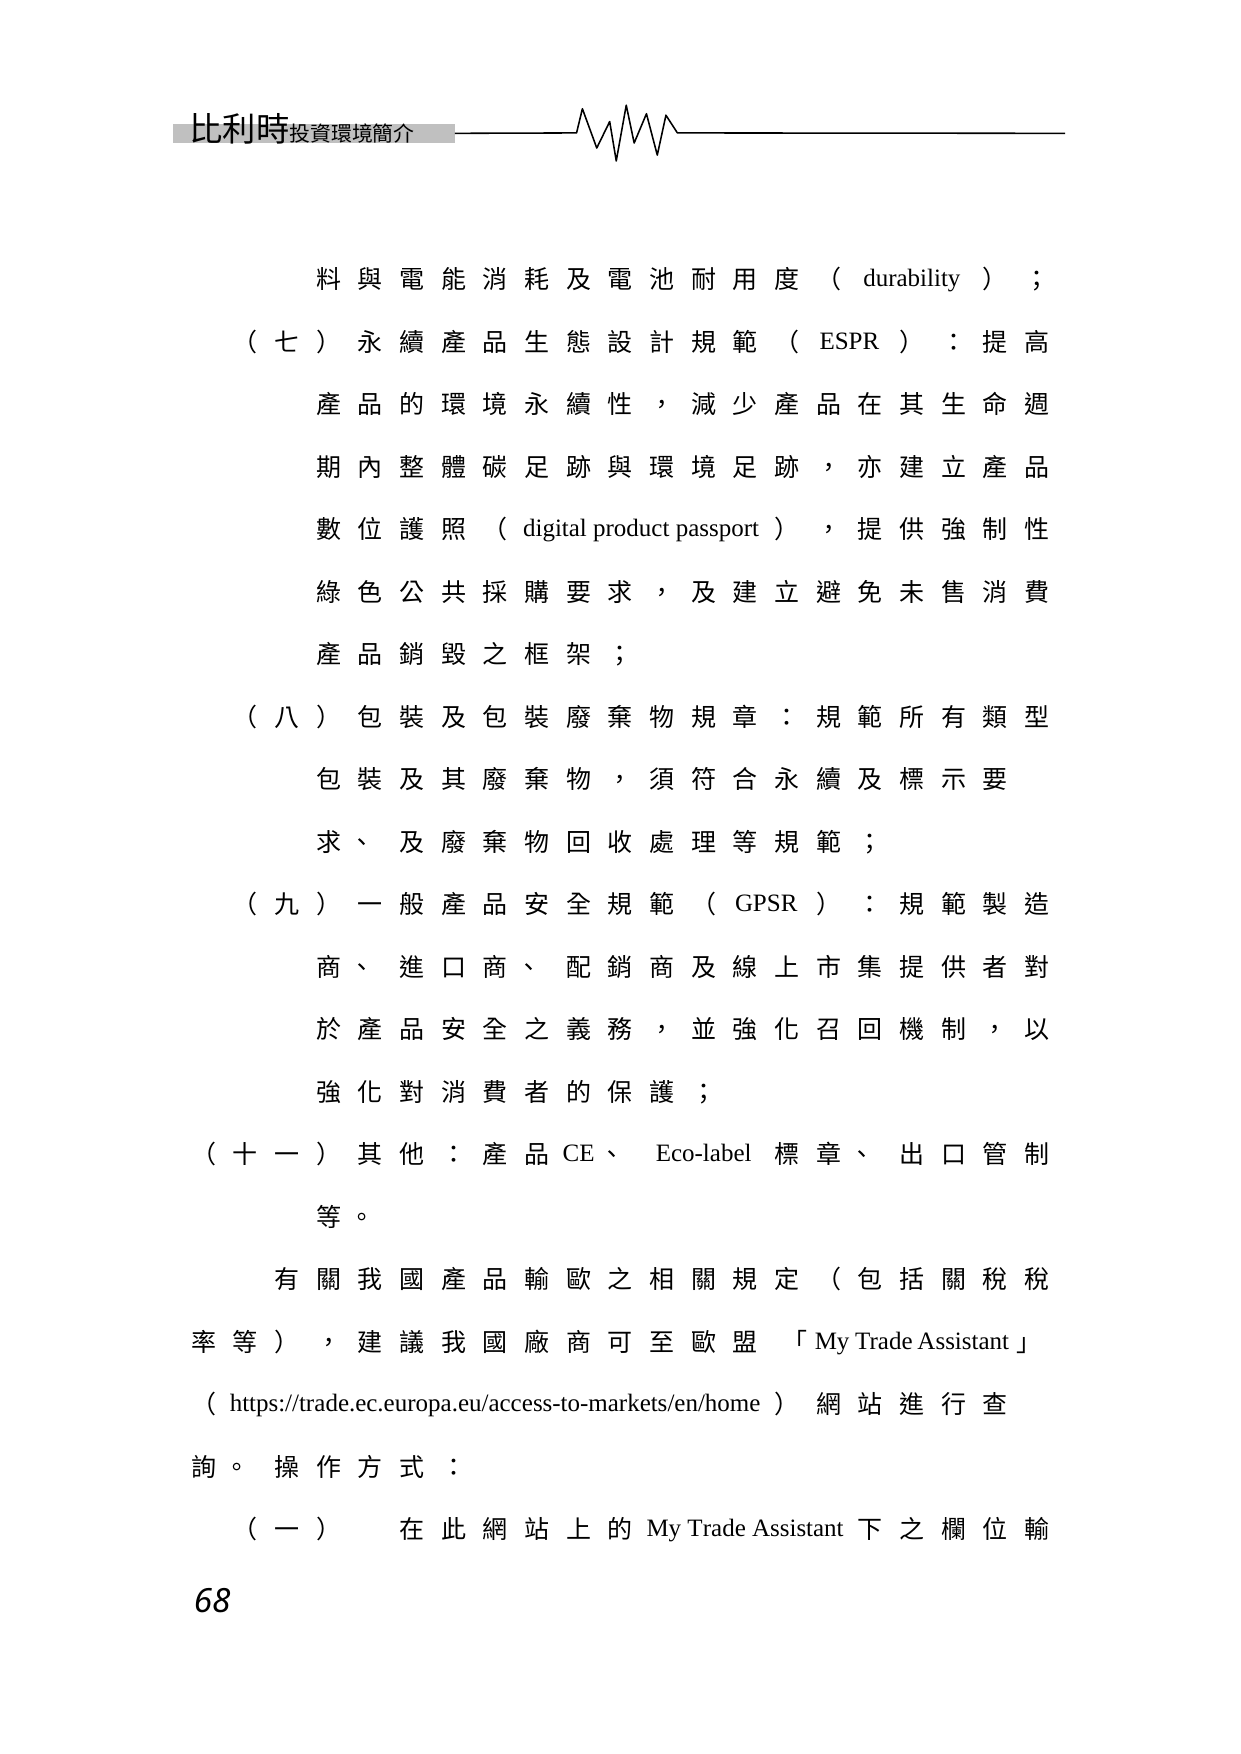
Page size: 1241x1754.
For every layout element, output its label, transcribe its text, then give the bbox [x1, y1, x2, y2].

text （七）永續產品生態設計規範（ESPR）：提高產品的環境永續性，減少產品在其生命週期內整體碳足跡與環境足跡，亦建立產品數位護照（digital product passport），提供強制性綠色公共採購要求，及建立避免未售消費產品銷毀之框架； [207, 299, 1058, 674]
text （一） 在此網站上的My Trade Assistant下之欄位輸 [207, 1486, 1058, 1549]
text 有關我國產品輸歐之相關規定（包括關稅稅率等），建議我國廠商可至歐盟「My Trade Assistant」（https://trade.ec.europa.eu/access-to-markets/en/home）網站進行查詢。操作方式： [183, 1236, 1058, 1486]
text 料與電能消耗及電池耐用度（durability）； [207, 236, 1058, 299]
text （八）包裝及包裝廢棄物規章：規範所有類型包裝及其廢棄物，須符合永續及標示要求、及廢棄物回收處理等規範； [207, 674, 1058, 861]
text （九）一般產品安全規範（GPSR）：規範製造商、進口商、配銷商及線上市集提供者對於產品安全之義務，並強化召回機制，以強化對消費者的保護； [207, 861, 1058, 1111]
text （十一）其他：產品CE、Eco-label標章、出口管制等。 [183, 1111, 1058, 1236]
